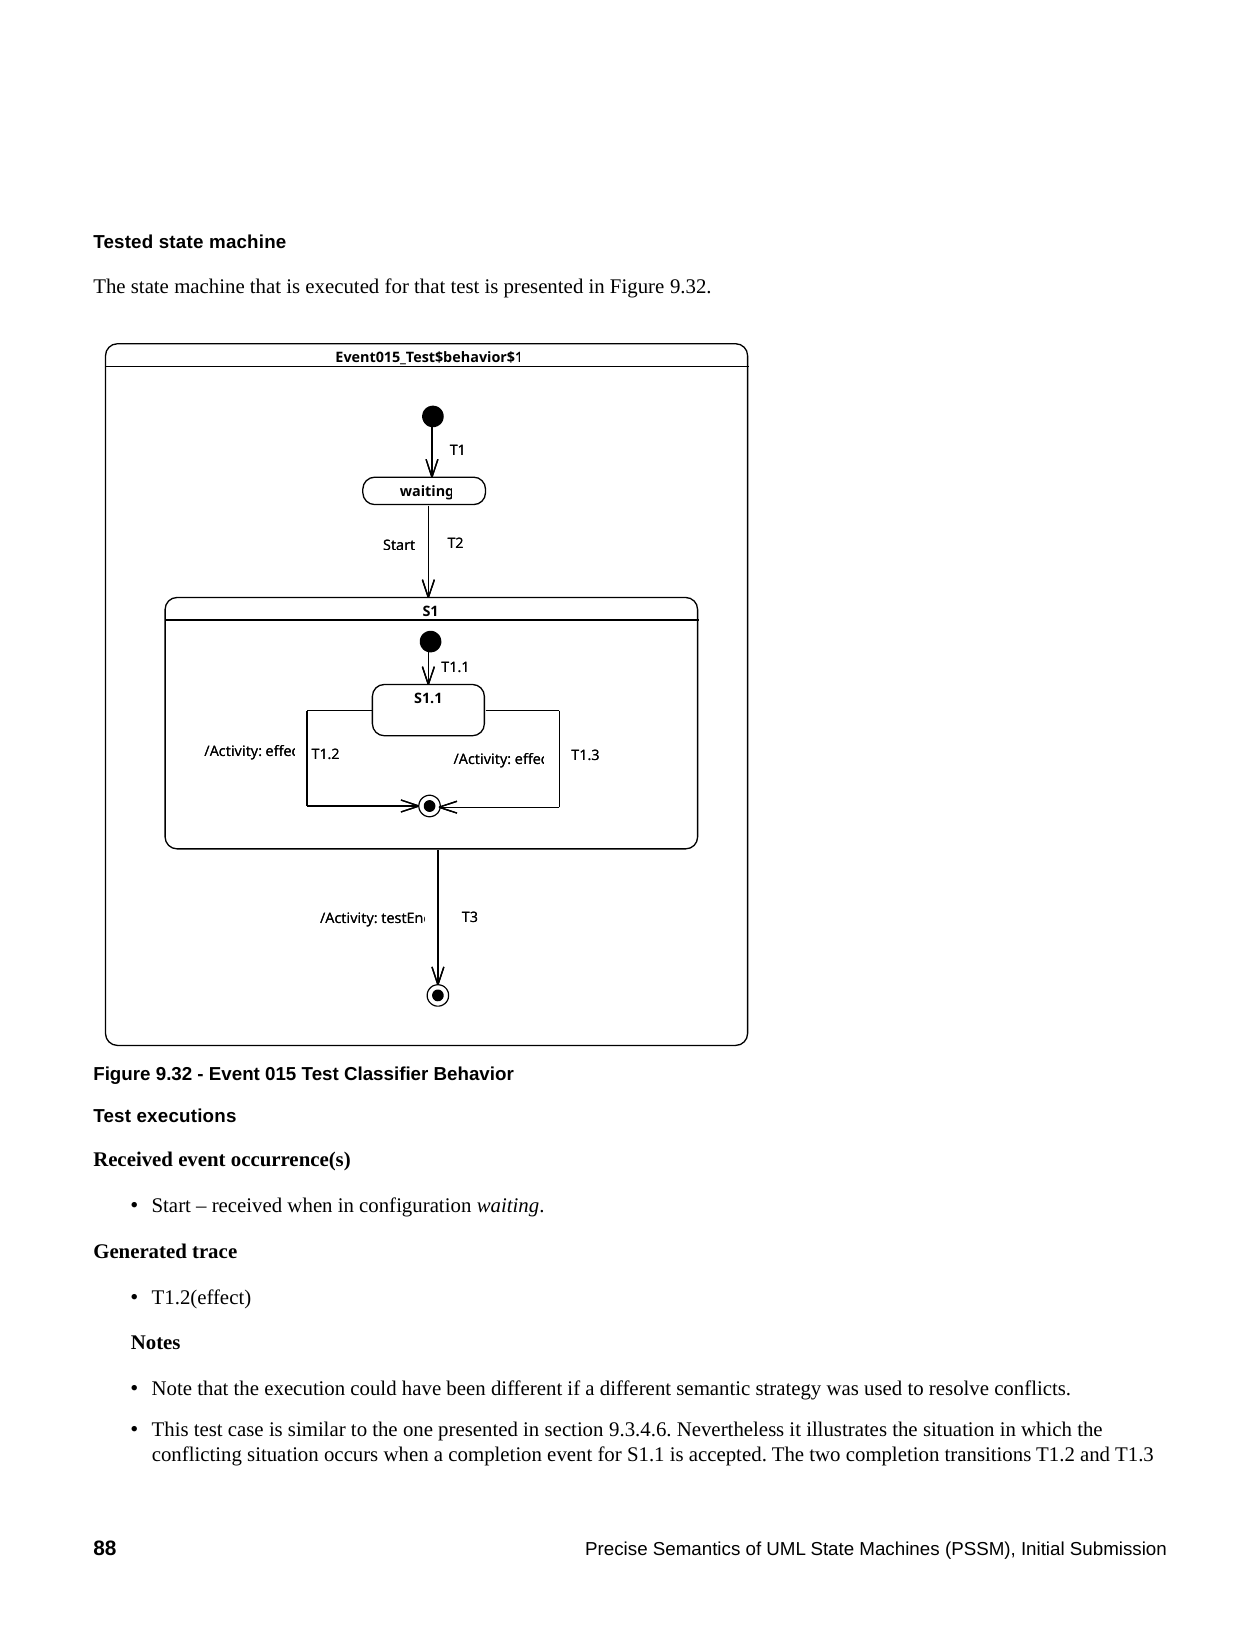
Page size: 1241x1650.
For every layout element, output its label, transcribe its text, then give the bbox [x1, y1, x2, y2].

list Note that the execution could have been different if a different semantic strategy was used to resolve conflicts. [131, 1375, 1164, 1400]
text Notes [131, 1330, 1164, 1354]
text The state machine that is executed for that test is presented in Figure 9.32. [93, 274, 1164, 298]
list T1.2(effect) [131, 1284, 1164, 1309]
list This test case is similar to the one presented in section 9.3.4.6. Nevertheless it illustrates the situation in which the conflicting situation occurs when a completion event for S1.1 is accepted. The two completion transitions T1.2 and T1.3 [131, 1416, 1164, 1466]
list Start – received when in configuration waiting. [131, 1192, 1164, 1217]
subtitle Test executions [93, 319, 1164, 1126]
text Received event occurrence(s) [93, 1147, 1164, 1171]
text Figure 9.32 - Event 015 Test Classifier Behavior [93, 331, 761, 1084]
subtitle Tested state machine [93, 231, 1164, 253]
text Generated trace [93, 1238, 1164, 1263]
